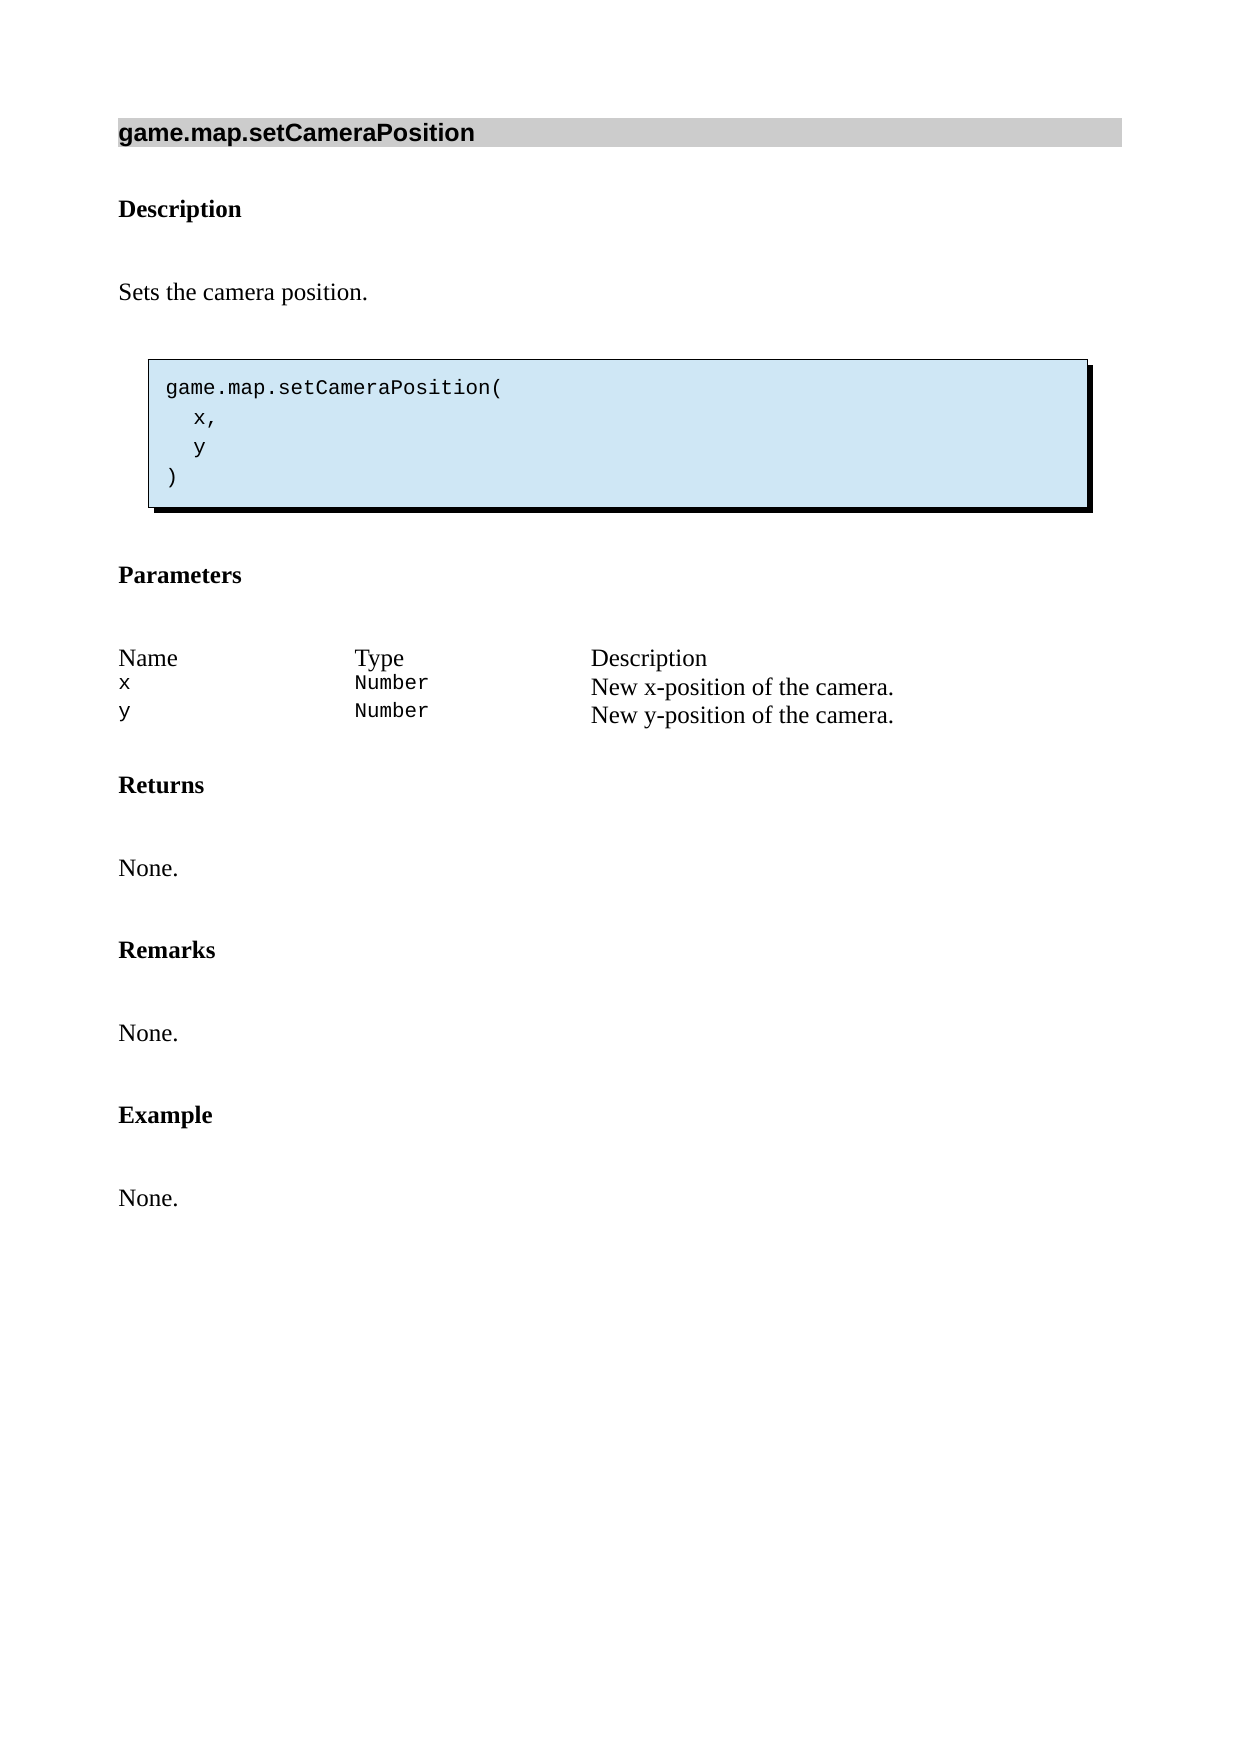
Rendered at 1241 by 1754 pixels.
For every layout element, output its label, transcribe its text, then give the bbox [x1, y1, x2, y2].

table_cell Number [354, 672, 591, 701]
text game.map.setCameraPosition( [149, 360, 1087, 389]
text Returns [118, 771, 1122, 799]
table_cell New y-position of the camera. [591, 701, 1122, 729]
text None. [118, 1183, 1122, 1212]
text None. [118, 853, 1122, 882]
text None. [118, 1018, 1122, 1047]
table_cell Number [354, 701, 591, 729]
table_cell New x-position of the camera. [591, 672, 1122, 701]
table_cell y [118, 701, 354, 729]
text x, [149, 389, 1087, 418]
text Example [118, 1101, 1122, 1129]
text ) [149, 448, 1087, 507]
text Remarks [118, 936, 1122, 964]
table_header Name [118, 643, 354, 672]
table_header Description [591, 643, 1122, 672]
subtitle game.map.setCameraPosition [118, 118, 1122, 147]
text Sets the camera position. [118, 277, 1122, 306]
table_cell x [118, 672, 354, 701]
table_header Type [354, 643, 591, 672]
text y [149, 418, 1087, 448]
text Parameters [118, 561, 1122, 589]
text Description [118, 194, 1122, 223]
